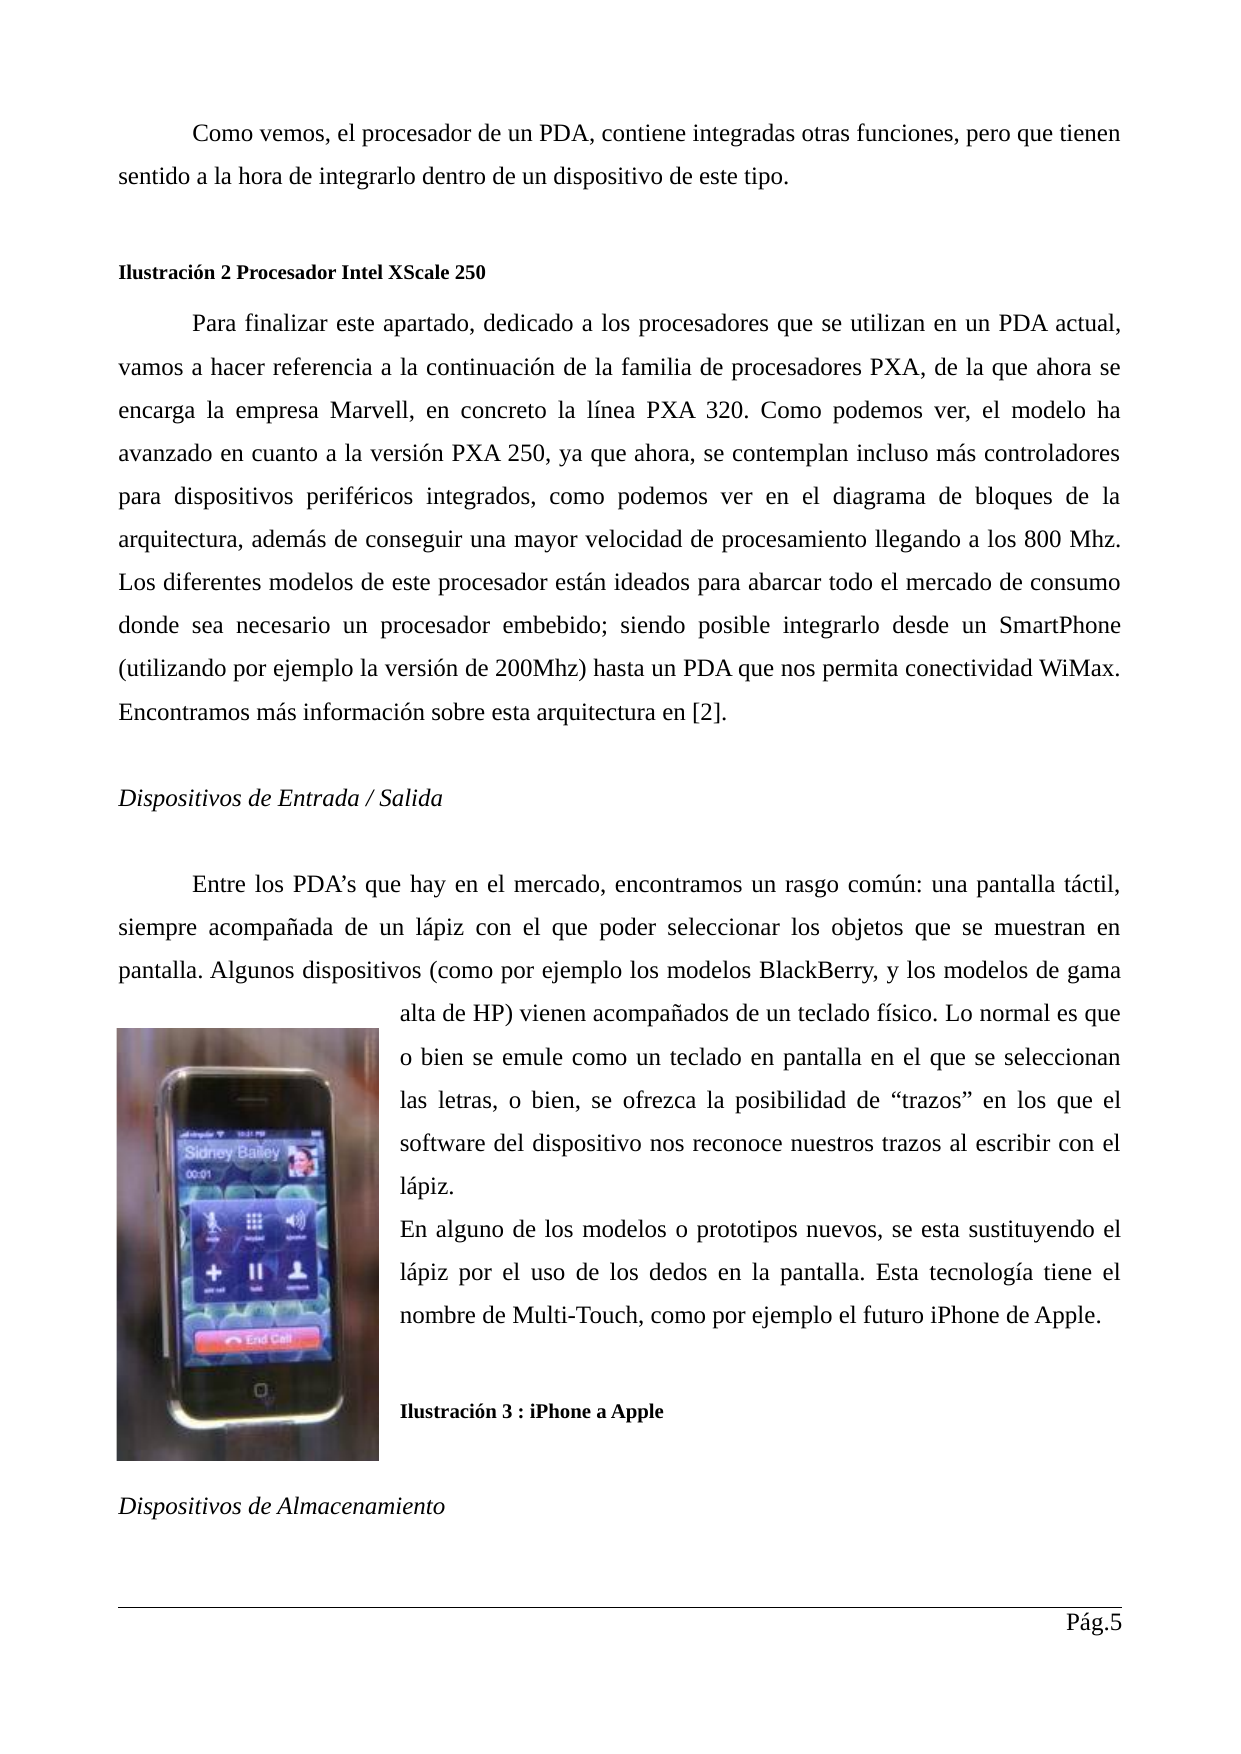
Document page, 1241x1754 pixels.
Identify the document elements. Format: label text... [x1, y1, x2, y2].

text Para finalizar este apartado, dedicado a los procesadores que se utilizan en un PDA actual, vamos a hacer referencia a la continuación de la familia de procesadores PXA, de la que ahora se encarga la empresa Marvell, en concreto la línea PXA 320. Como podemos ver, el modelo ha avanzado en cuanto a la versión PXA 250, ya que ahora, se contemplan incluso más controladores para dispositivos periféricos integrados, como podemos ver en el diagrama de bloques de la arquitectura, además de conseguir una mayor velocidad de procesamiento llegando a los 800 Mhz. Los diferentes modelos de este procesador están ideados para abarcar todo el mercado de consumo donde sea necesario un procesador embebido; siendo posible integrarlo desde un SmartPhone (utilizando por ejemplo la versión de 200Mhz) hasta un PDA que nos permita conectividad WiMax. Encontramos más información sobre esta arquitectura en [2]. [118, 308, 1122, 725]
text Dispositivos de Almacenamiento [118, 1491, 1122, 1519]
text Ilustración 3 : iPhone a Apple [381, 1399, 1122, 1423]
picture [116, 1028, 379, 1461]
text Ilustración 2 Procesador Intel XScale 250 [118, 260, 1122, 284]
text Dispositivos de Entrada / Salida [118, 783, 1122, 812]
text Entre los PDA’s que hay en el mercado, encontramos un rasgo común: una pantalla táctil, siempre acompañada de un lápiz con el que poder seleccionar los objetos que se muestran en pantalla. Algunos dispositivos (como por ejemplo los modelos BlackBerry, y los modelos de gama alta de HP) vienen acompañados de un teclado físico. Lo normal es que o bien se emule como un teclado en pantalla en el que se seleccionan las letras, o bien, se ofrezca la posibilidad de “trazos” en los que el software del dispositivo nos reconoce nuestros trazos al escribir con el lápiz. [115, 869, 1122, 1463]
text Como vemos, el procesador de un PDA, contiene integradas otras funciones, pero que tienen sentido a la hora de integrarlo dentro de un dispositivo de este tipo. [118, 118, 1122, 190]
text En alguno de los modelos o prototipos nuevos, se esta sustituyendo el lápiz por el uso de los dedos en la pantalla. Esta tecnología tiene el nombre de Multi-Touch, como por ejemplo el futuro iPhone de Apple. [381, 1214, 1122, 1329]
